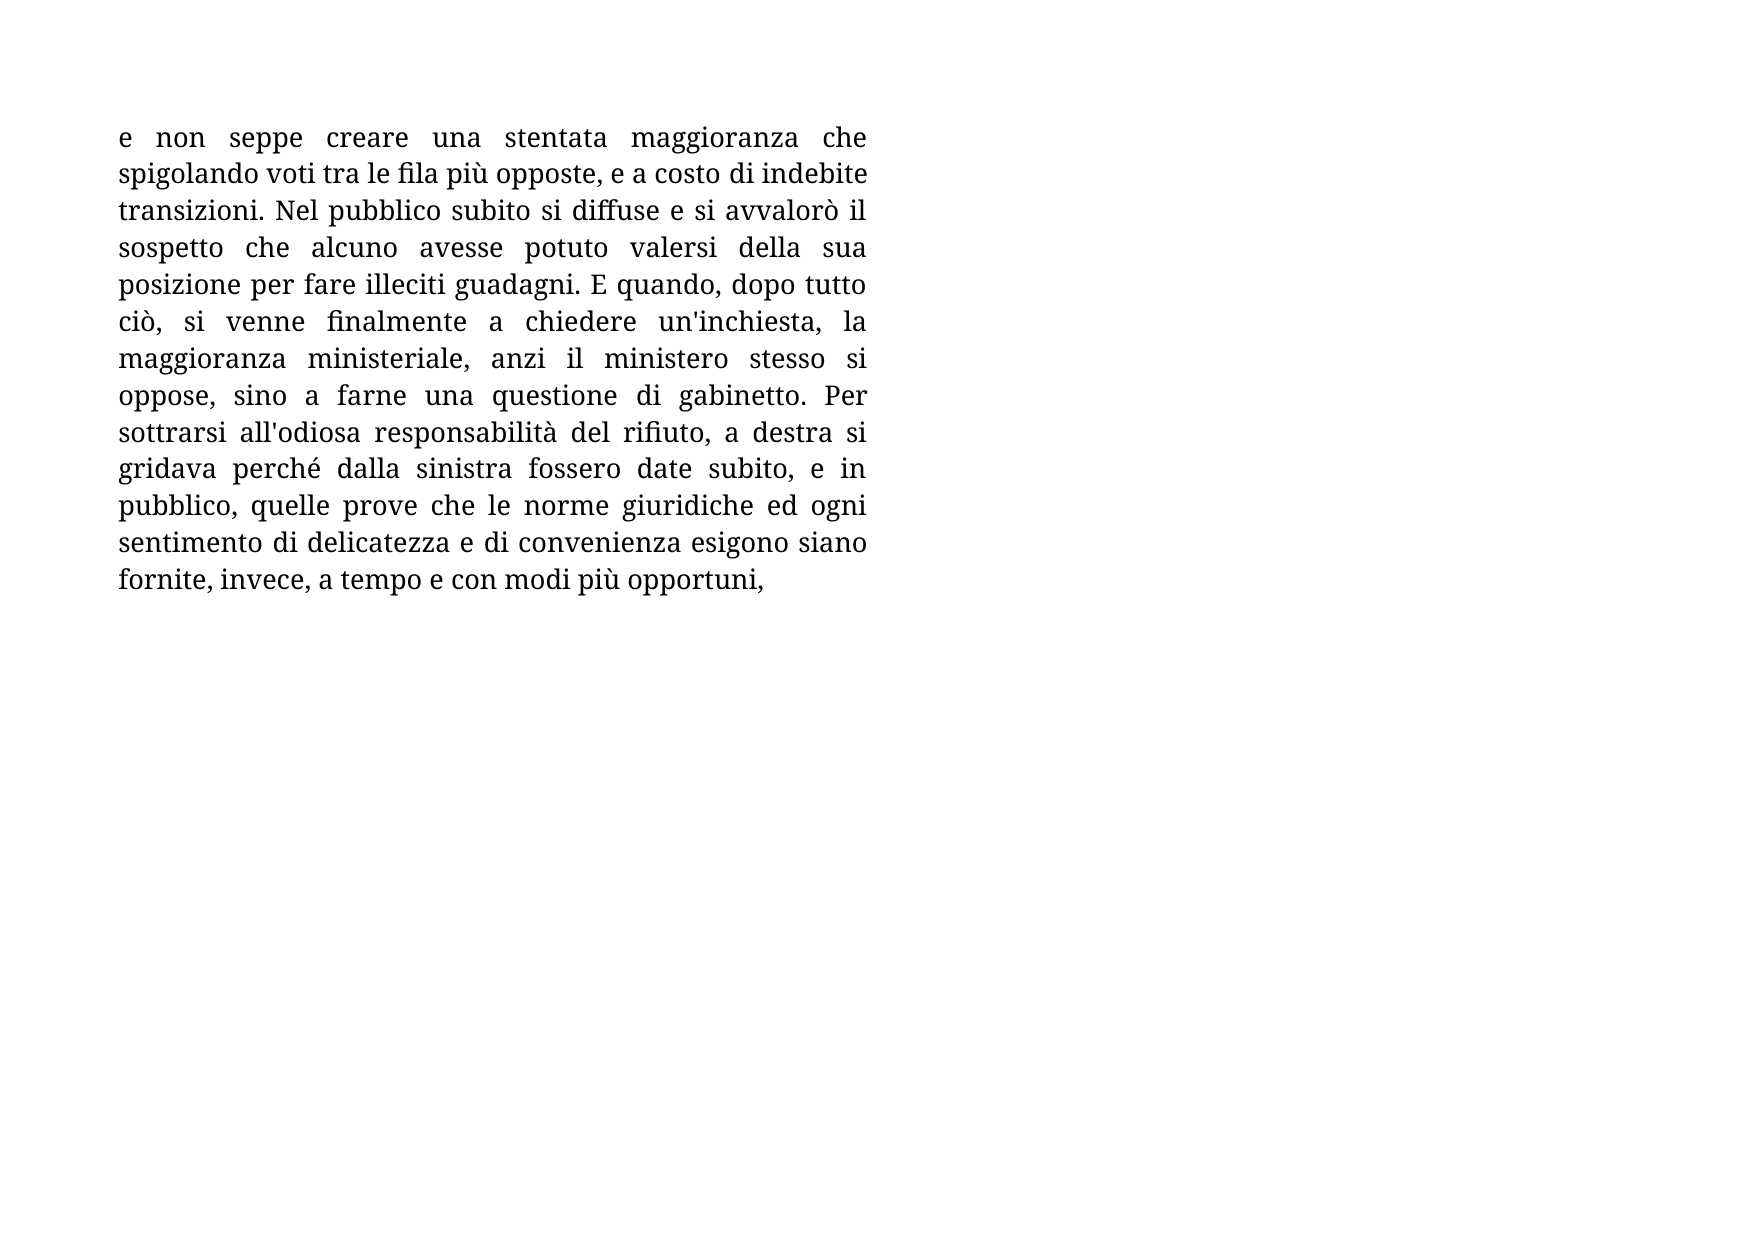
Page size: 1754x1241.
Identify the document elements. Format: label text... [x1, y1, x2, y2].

text e non seppe creare una stentata maggioranza che spigolando voti tra le fila più opposte, e a costo di indebite transizioni. Nel pubblico subito si diffuse e si avvalorò il sospetto che alcuno avesse potuto valersi della sua posizione per fare illeciti guadagni. E quando, dopo tutto ciò, si venne finalmente a chiedere un'inchiesta, la maggioranza ministeriale, anzi il ministero stesso si oppose, sino a farne una questione di gabinetto. Per sottrarsi all'odiosa responsabilità del rifiuto, a destra si gridava perché dalla sinistra fossero date subito, e in pubblico, quelle prove che le norme giuridiche ed ogni sentimento di delicatezza e di convenienza esigono siano fornite, invece, a tempo e con modi più opportuni, [118, 118, 868, 597]
